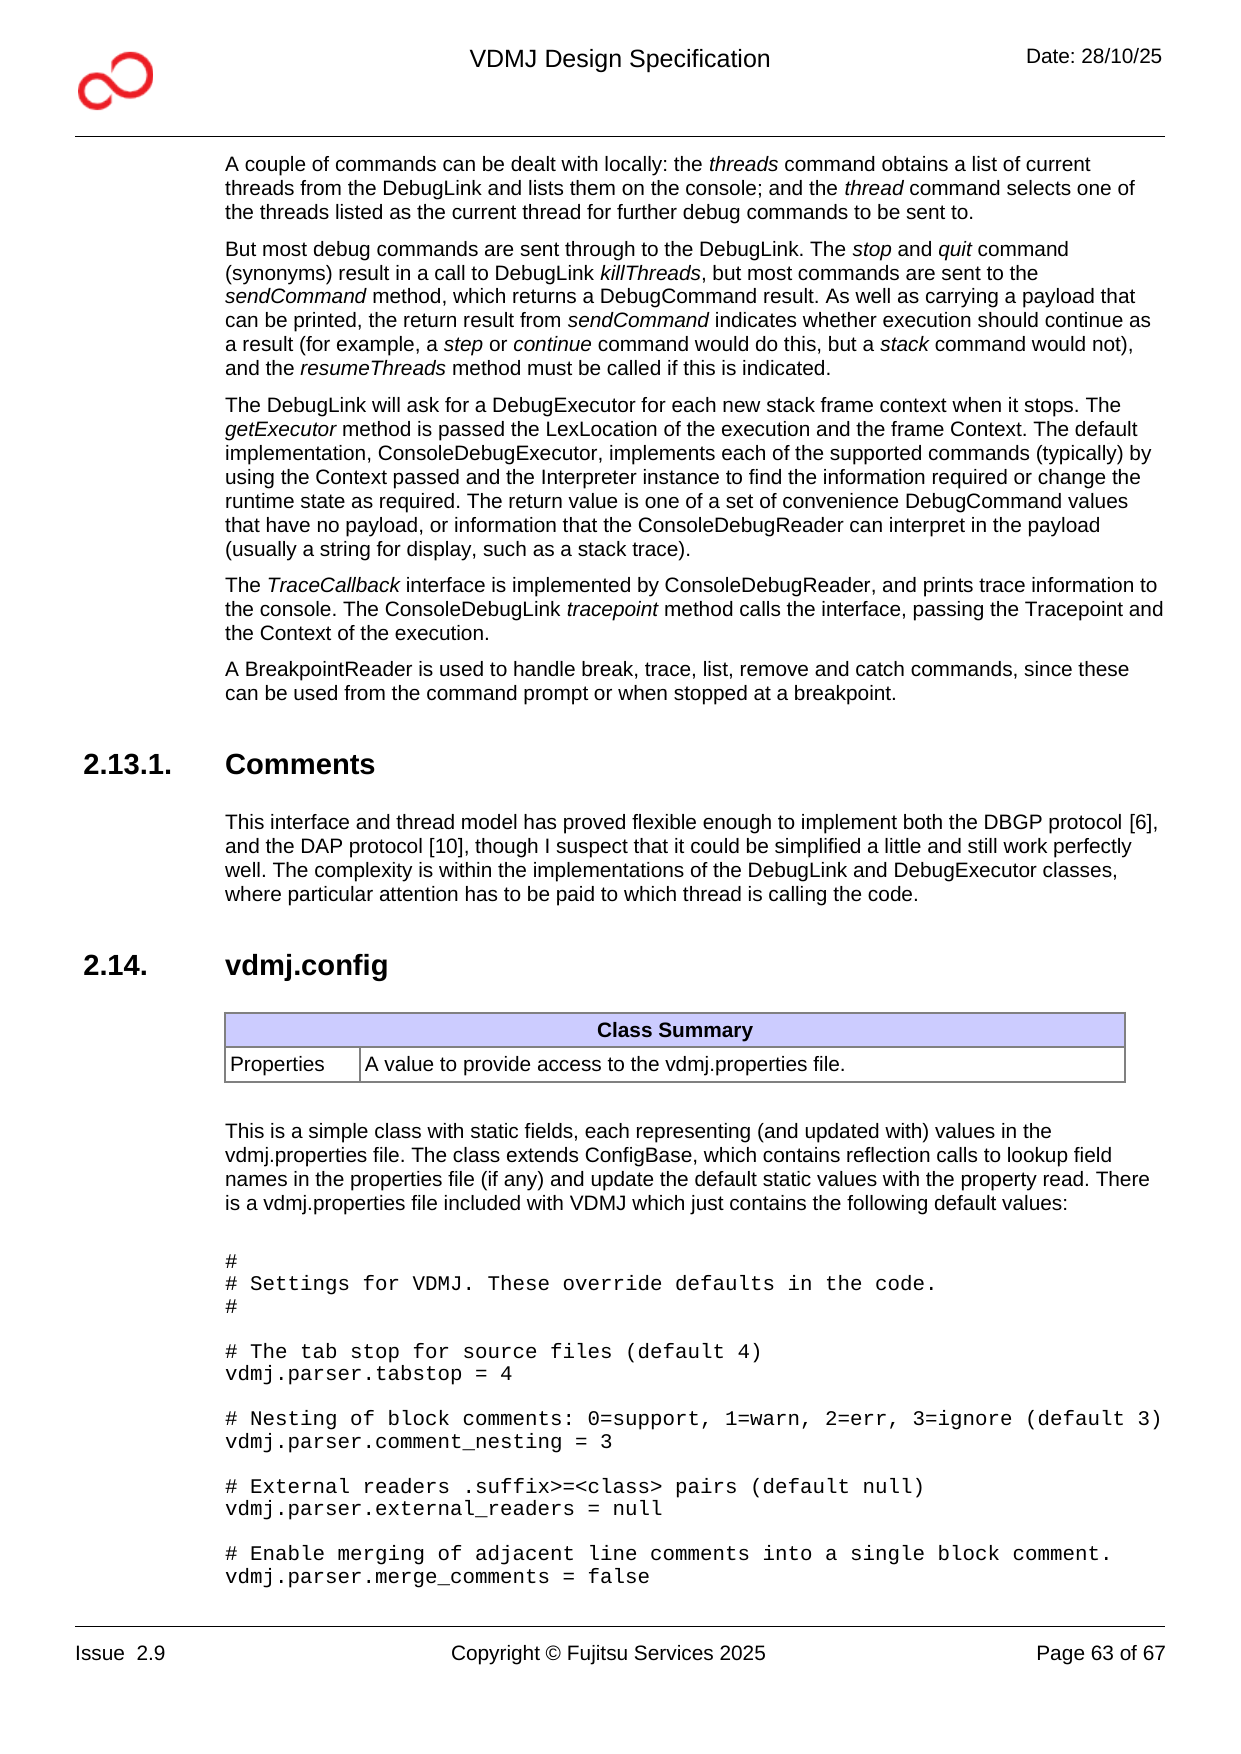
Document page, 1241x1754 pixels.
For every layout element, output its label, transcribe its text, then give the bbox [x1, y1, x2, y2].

text # Settings for VDMJ. These override defaults in the code. [225, 1273, 1165, 1295]
table_cell A value to provide access to the vdmj.properties file. [361, 1048, 1124, 1081]
text # [225, 1295, 1165, 1318]
text # Enable merging of adjacent line comments into a single block comment. [225, 1543, 1165, 1565]
text This interface and thread model has proved flexible enough to implement both the DBGP protocol [6], and the DAP protocol [10], though I suspect that it could be simplified a little and still work perfectly well. The complexity is within the implementations of the DebugLink and DebugExecutor classes, where particular attention has to be paid to which thread is calling the code. [225, 811, 1165, 906]
text This is a simple class with static fields, each representing (and updated with) values in the vdmj.properties file. The class extends ConfigBase, which contains reflection calls to lookup field names in the properties file (if any) and update the default static values with the property read. There is a vdmj.properties file included with VDMJ which just contains the following default values: [225, 1119, 1165, 1215]
text # [225, 1250, 1165, 1273]
text vdmj.parser.comment_nesting = 3 [225, 1430, 1165, 1453]
subtitle vdmj.config [75, 949, 1165, 982]
picture [78, 44, 153, 120]
text A couple of commands can be dealt with locally: the threads command obtains a list of current threads from the DebugLink and lists them on the console; and the thread command selects one of the threads listed as the current thread for further debug commands to be sent to. [225, 152, 1165, 224]
text vdmj.parser.merge_comments = false [225, 1565, 1165, 1588]
text A BreakpointReader is used to handle break, trace, list, remove and catch commands, since these can be used from the command prompt or when stopped at a breakpoint. [225, 658, 1165, 706]
table_cell Properties [226, 1048, 359, 1081]
text The TraceCallback interface is implemented by ConsoleDebugReader, and prints trace information to the console. The ConsoleDebugLink tracepoint method calls the interface, passing the Tracepoint and the Context of the execution. [225, 573, 1165, 645]
subtitle Comments [75, 748, 1165, 781]
text vdmj.parser.tabstop = 4 [225, 1363, 1165, 1385]
text The DebugLink will ask for a DebugExecutor for each new stack frame context when it stops. The getExecutor method is passed the LexLocation of the execution and the frame Context. The default implementation, ConsoleDebugExecutor, implements each of the supported commands (typically) by using the Context passed and the Interpreter instance to find the information required or change the runtime state as required. The return value is one of a set of convenience DebugCommand values that have no payload, or information that the ConsoleDebugReader can interpret in the payload (usually a string for display, such as a stack trace). [225, 393, 1165, 561]
text But most debug commands are sent through to the DebugLink. The stop and quit command (synonyms) result in a call to DebugLink killThreads, but most commands are sent to the sendCommand method, which returns a DebugCommand result. As well as carrying a payload that can be printed, the return result from sendCommand indicates whether execution should continue as a result (for example, a step or continue command would do this, but a stack command would not), and the resumeThreads method must be called if this is indicated. [225, 237, 1165, 381]
text # Nesting of block comments: 0=support, 1=warn, 2=err, 3=ignore (default 3) [225, 1408, 1165, 1430]
text vdmj.parser.external_readers = null [225, 1498, 1165, 1520]
text # External readers .suffix>=<class> pairs (default null) [225, 1475, 1165, 1498]
text # The tab stop for source files (default 4) [225, 1340, 1165, 1363]
table_header Class Summary [226, 1014, 1124, 1046]
